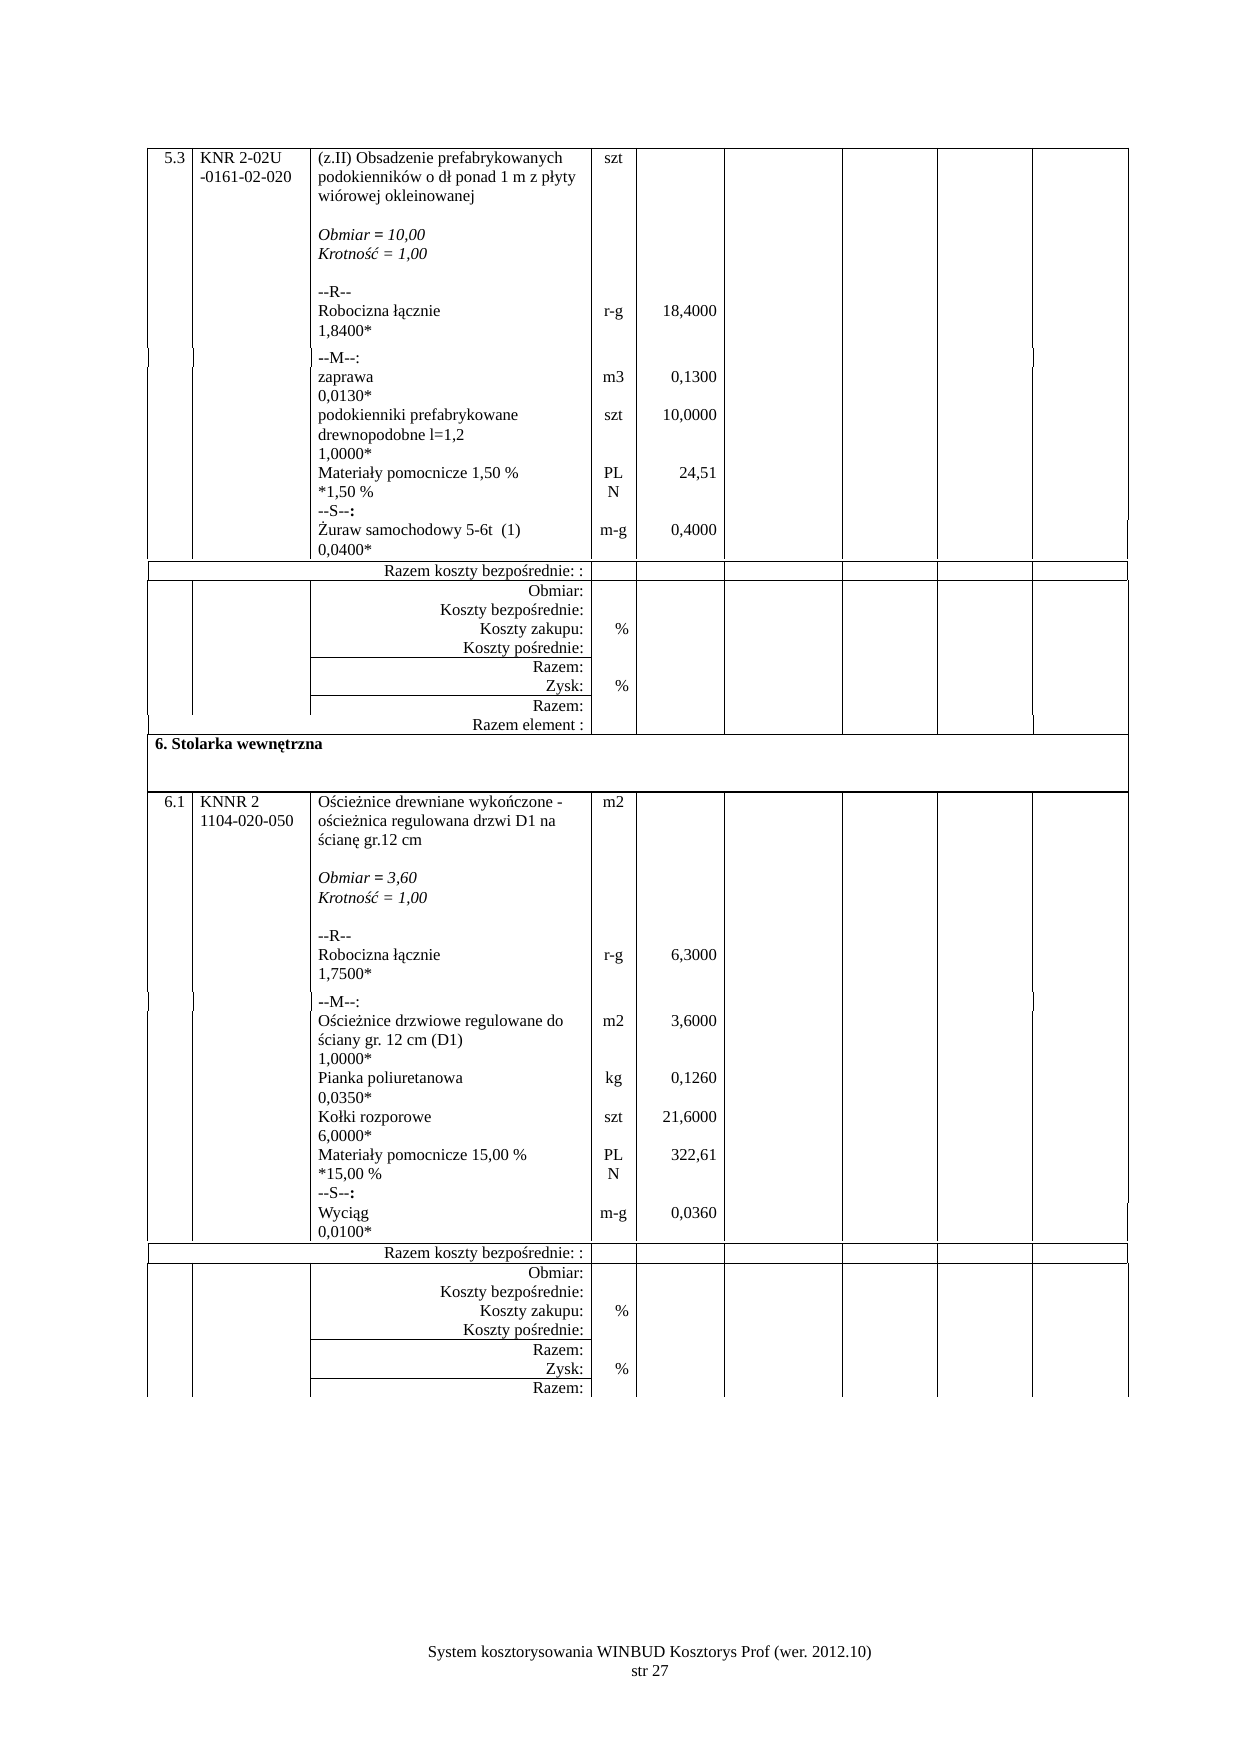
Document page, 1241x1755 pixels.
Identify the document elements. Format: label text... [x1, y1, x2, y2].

table_header [149, 715, 193, 734]
table_cell PLN [592, 463, 636, 501]
table_header [938, 992, 1033, 1011]
table_cell [148, 405, 192, 463]
table_cell [725, 1107, 842, 1145]
table_cell [843, 463, 937, 501]
table_header m2 [592, 1011, 636, 1068]
table_cell [592, 1320, 636, 1339]
table_cell szt [592, 1107, 636, 1145]
table_cell [1033, 1378, 1128, 1397]
table_cell [725, 1301, 842, 1320]
table_cell [637, 1359, 724, 1378]
table_cell [1033, 945, 1128, 992]
table_header Razem koszty bezpośrednie: : [149, 1244, 591, 1262]
table_cell --R-- [311, 926, 591, 945]
table_cell [148, 600, 192, 619]
table_cell [938, 695, 1032, 715]
table_cell [193, 1378, 310, 1397]
table_header [843, 1244, 937, 1262]
table_cell [1033, 1320, 1128, 1339]
table_cell 6,3000 [637, 945, 724, 992]
table_cell [148, 1282, 192, 1301]
table_cell [938, 1339, 1032, 1358]
table_cell 0,1260 [637, 1068, 724, 1107]
table_cell [843, 149, 937, 282]
table_cell [637, 638, 724, 657]
table_cell [843, 1145, 937, 1183]
table_cell [148, 1378, 192, 1397]
table_cell [938, 619, 1032, 638]
table_cell [193, 926, 310, 945]
table_header [194, 348, 311, 367]
table_cell [592, 926, 636, 945]
table_cell [843, 1107, 937, 1145]
table_header [843, 562, 937, 580]
table_header [592, 348, 636, 367]
table_cell [1033, 1301, 1128, 1320]
table_header [637, 715, 724, 734]
table_cell [637, 657, 724, 676]
table_cell 322,61 [637, 1145, 724, 1183]
table_header [843, 581, 937, 599]
table_header [843, 1264, 937, 1282]
table_header [725, 715, 842, 734]
table_cell [725, 1378, 842, 1397]
table_cell PLN [592, 1145, 636, 1183]
table_cell Materiały pomocnicze 15,00 % *15,00 % [311, 1145, 591, 1183]
table_cell [1033, 638, 1128, 657]
table_cell [1033, 149, 1128, 282]
table_header [938, 348, 1033, 367]
table_cell [148, 1145, 192, 1183]
table_header [1034, 348, 1128, 367]
table_cell [637, 600, 724, 619]
table_header 0,4000 [637, 520, 724, 558]
table_cell Koszty zakupu: [311, 1301, 591, 1320]
table_cell [592, 1339, 636, 1358]
table_header 6.1 [148, 793, 192, 926]
table_cell [148, 301, 192, 348]
table_cell r-g [592, 301, 636, 348]
table_cell [193, 1145, 310, 1183]
table_cell [843, 501, 937, 520]
table_cell [843, 1301, 937, 1320]
table_cell [193, 405, 310, 463]
table_cell szt [592, 405, 636, 463]
table_cell [637, 676, 724, 695]
table_header [843, 367, 937, 405]
table_cell [637, 1320, 724, 1339]
table_header [592, 581, 636, 599]
table_cell [148, 1068, 192, 1107]
table_cell [938, 638, 1032, 657]
table_cell [193, 657, 310, 676]
table_cell [193, 501, 310, 520]
table_header --M--: [312, 992, 591, 1011]
table_cell [938, 600, 1032, 619]
table_cell [193, 1068, 310, 1107]
table_cell [148, 676, 192, 695]
table_header [843, 1011, 937, 1068]
table_cell [193, 1301, 310, 1320]
table_header [843, 348, 937, 367]
table_header m-g [592, 520, 636, 558]
table_cell Razem: [311, 1340, 591, 1358]
table_cell Koszty zakupu: [311, 619, 591, 638]
table_header m-g [592, 1203, 636, 1241]
table_cell [843, 1339, 937, 1358]
table_cell [637, 695, 724, 715]
table_cell [938, 1282, 1032, 1301]
table_cell [725, 619, 842, 638]
table_cell [637, 1378, 724, 1397]
table_cell [1033, 301, 1128, 348]
table_cell [1033, 657, 1128, 676]
table_cell [725, 301, 842, 348]
table_header [592, 992, 636, 1011]
table_cell [148, 638, 192, 657]
table_header [148, 1264, 192, 1282]
table_cell [843, 301, 937, 348]
table_cell [193, 1339, 310, 1358]
table_cell 21,6000 [637, 1107, 724, 1145]
table_cell [725, 695, 842, 715]
table_cell [193, 619, 310, 638]
table_header [1034, 992, 1128, 1011]
table_cell [148, 695, 192, 715]
table_cell [1033, 1282, 1128, 1301]
table_cell [148, 1107, 192, 1145]
table_header [938, 1203, 1032, 1241]
table_cell [843, 676, 937, 695]
table_header [725, 1203, 842, 1241]
table_cell [843, 282, 937, 301]
table_cell [592, 695, 636, 715]
table_cell [938, 1145, 1032, 1183]
table_header m3 [592, 367, 636, 405]
table_cell [1033, 1107, 1128, 1145]
table_header [193, 581, 310, 599]
table_header [938, 1011, 1032, 1068]
table_cell Zysk: [311, 676, 591, 695]
table_cell --R-- [311, 282, 591, 301]
table_header [592, 562, 636, 580]
table_header 0,0360 [637, 1203, 724, 1241]
table_cell Razem: [311, 696, 591, 715]
table_cell [148, 657, 192, 676]
table_cell [637, 149, 724, 282]
table_cell r-g [592, 945, 636, 992]
table_cell podokienniki prefabrykowane drewnopodobne l=1,2 1,0000* [311, 405, 591, 463]
table_cell % [592, 1301, 636, 1320]
table_cell [938, 405, 1032, 463]
table_header [148, 581, 192, 599]
table_header [938, 1244, 1032, 1262]
table_cell [637, 1282, 724, 1301]
table_cell [1033, 619, 1128, 638]
table_header zaprawa 0,0130* [311, 367, 591, 405]
table_header [193, 715, 311, 734]
table_header [938, 793, 1032, 926]
table_cell [592, 1282, 636, 1301]
table_cell [148, 1339, 192, 1358]
table_cell [843, 695, 937, 715]
table_cell [725, 1145, 842, 1183]
table_header [725, 581, 842, 599]
table_cell [938, 149, 1032, 282]
table_cell [1033, 1068, 1128, 1107]
table_header [592, 1244, 636, 1262]
table_cell [725, 657, 842, 676]
table_cell --S--: [311, 501, 591, 520]
table_cell [938, 282, 1032, 301]
table_header [1034, 715, 1128, 734]
table_cell Koszty pośrednie: [311, 1320, 591, 1339]
table_cell [725, 600, 842, 619]
table_cell [148, 282, 192, 301]
table_cell [843, 1359, 937, 1378]
table_cell 10,0000 [637, 405, 724, 463]
table_cell [193, 676, 310, 695]
table_cell [592, 657, 636, 676]
table_header [592, 1264, 636, 1282]
table_cell [725, 1359, 842, 1378]
table_cell [938, 1107, 1032, 1145]
table_cell [148, 1359, 192, 1378]
table_cell [938, 1068, 1032, 1107]
table_header [843, 992, 937, 1011]
table_cell [938, 501, 1032, 520]
table_cell [843, 638, 937, 657]
table_cell [1033, 463, 1128, 501]
table_header [637, 348, 724, 367]
table_cell [193, 695, 310, 715]
table_header [1033, 1263, 1128, 1282]
table_cell [592, 1183, 636, 1202]
table_cell [938, 676, 1032, 695]
table_header [725, 520, 842, 558]
table_header [938, 1264, 1032, 1282]
table_header [637, 992, 724, 1011]
table_cell [1033, 926, 1128, 945]
table_cell [1033, 1359, 1128, 1378]
table_header [637, 581, 724, 599]
table_header [193, 1203, 310, 1241]
table_cell [148, 1301, 192, 1320]
table_header Żuraw samochodowy 5-6t (1) 0,0400* [311, 520, 591, 558]
table_cell [725, 1282, 842, 1301]
table_header [938, 562, 1032, 580]
table_cell [938, 657, 1032, 676]
table_cell [592, 1378, 636, 1397]
table_header [193, 1264, 310, 1282]
table_cell [725, 282, 842, 301]
table_cell [592, 638, 636, 657]
table_header m2 [592, 793, 636, 926]
table_cell [1033, 695, 1128, 715]
table_header [637, 1264, 724, 1282]
table_cell Robocizna łącznie 1,8400* [311, 301, 591, 348]
table_cell [637, 501, 724, 520]
table_cell [1033, 1339, 1128, 1358]
table_header [725, 1244, 842, 1262]
table_header [193, 367, 310, 405]
table_cell [637, 1339, 724, 1358]
table_cell [725, 676, 842, 695]
table_header [148, 1011, 192, 1068]
table_header Ościeżnice drewniane wykończone - ościeżnica regulowana drzwi D1 na ścianę gr.12 cm Obmiar = 3,60 Krotność = 1,00 [311, 793, 591, 926]
table_cell [148, 945, 192, 992]
table_header [1033, 580, 1128, 599]
table_cell [637, 926, 724, 945]
table_cell [637, 619, 724, 638]
table_cell 18,4000 [637, 301, 724, 348]
table_header Ościeżnice drzwiowe regulowane do ściany gr. 12 cm (D1) 1,0000* [311, 1011, 591, 1068]
table_cell [193, 301, 310, 348]
table_header 6. Stolarka wewnętrzna [148, 735, 1128, 791]
table_cell [843, 1183, 937, 1202]
table_header [1033, 1203, 1127, 1241]
table_cell [938, 1183, 1032, 1202]
table_cell [637, 282, 724, 301]
table_header Obmiar: [311, 581, 591, 599]
table_cell --S--: [311, 1183, 591, 1202]
table_cell [938, 301, 1032, 348]
table_header [843, 715, 937, 734]
table_header [725, 793, 842, 926]
table_cell [193, 463, 310, 501]
table_cell [592, 501, 636, 520]
table_cell Koszty pośrednie: [311, 638, 591, 657]
table_header [149, 348, 193, 367]
table_cell kg [592, 1068, 636, 1107]
table_header [1033, 793, 1128, 926]
table_cell [938, 945, 1032, 992]
table_cell [193, 1282, 310, 1301]
table_cell [843, 657, 937, 676]
table_cell [843, 600, 937, 619]
table_cell [193, 600, 310, 619]
table_header [1033, 367, 1128, 405]
table_header [725, 992, 842, 1011]
table_header [148, 367, 192, 405]
table_header 0,1300 [637, 367, 724, 405]
table_header [1033, 1011, 1128, 1068]
table_cell [725, 501, 842, 520]
table_cell [193, 1183, 310, 1202]
table_header Razem element : [311, 715, 591, 734]
table_cell [725, 405, 842, 463]
table_cell Koszty bezpośrednie: [311, 1282, 591, 1301]
table_header [725, 562, 842, 580]
table_cell [938, 1359, 1032, 1378]
table_cell [725, 1339, 842, 1358]
table_cell [938, 463, 1032, 501]
table_cell KNR 2-02U -0161-02-020 [193, 149, 310, 282]
table_cell [843, 1320, 937, 1339]
table_cell Razem: [311, 658, 591, 676]
table_cell [148, 463, 192, 501]
table_header [592, 715, 636, 734]
table_header [938, 715, 1033, 734]
table_header [843, 1203, 937, 1241]
table_cell [843, 1378, 937, 1397]
table_cell [938, 1320, 1032, 1339]
table_cell [725, 1068, 842, 1107]
table_header Wyciąg 0,0100* [311, 1203, 591, 1241]
table_cell szt [592, 149, 636, 282]
table_cell [843, 1068, 937, 1107]
table_header [148, 1203, 192, 1241]
table_cell Kołki rozporowe 6,0000* [311, 1107, 591, 1145]
table_cell Pianka poliuretanowa 0,0350* [311, 1068, 591, 1107]
table_cell [148, 1183, 192, 1202]
table_cell [938, 926, 1032, 945]
table_cell [843, 945, 937, 992]
table_cell Razem: [311, 1379, 591, 1397]
table_cell Materiały pomocnicze 1,50 % *1,50 % [311, 463, 591, 501]
table_cell [592, 282, 636, 301]
table_header [938, 367, 1032, 405]
table_header [725, 1011, 842, 1068]
table_header [1033, 520, 1127, 558]
table_cell [725, 638, 842, 657]
table_cell [193, 1107, 310, 1145]
table_cell % [592, 676, 636, 695]
table_cell [637, 1301, 724, 1320]
table_cell [592, 600, 636, 619]
table_cell [843, 405, 937, 463]
table_cell [193, 1359, 310, 1378]
table_cell [1033, 1145, 1128, 1183]
table_header [193, 1011, 310, 1068]
table_header [725, 367, 842, 405]
table_cell [1033, 282, 1128, 301]
table_cell [637, 1183, 724, 1202]
table_header Obmiar: [311, 1264, 591, 1282]
table_header --M--: [312, 348, 591, 367]
table_cell [193, 282, 310, 301]
table_cell [725, 1183, 842, 1202]
table_cell [148, 619, 192, 638]
table_cell % [592, 1359, 636, 1378]
table_cell [843, 926, 937, 945]
table_cell 24,51 [637, 463, 724, 501]
table_cell (z.II) Obsadzenie prefabrykowanych podokienników o dł ponad 1 m z płyty wiórowej okleinowanej Obmiar = 10,00 Krotność = 1,00 [311, 149, 591, 282]
table_cell [725, 149, 842, 282]
table_header [637, 562, 724, 580]
table_cell Zysk: [311, 1359, 591, 1378]
table_cell [1033, 1183, 1128, 1202]
table_cell 5.3 [148, 149, 192, 282]
table_header [637, 1244, 724, 1262]
table_cell [843, 619, 937, 638]
table_cell [148, 926, 192, 945]
table_header [194, 992, 311, 1011]
table_header KNNR 2 1104-020-050 [193, 793, 310, 926]
table_cell % [592, 619, 636, 638]
table_cell [725, 463, 842, 501]
table_cell Koszty bezpośrednie: [311, 600, 591, 619]
table_cell [193, 945, 310, 992]
table_header [938, 520, 1032, 558]
table_cell [1033, 600, 1128, 619]
table_header [843, 520, 937, 558]
table_cell [725, 1320, 842, 1339]
table_header Razem koszty bezpośrednie: : [149, 562, 591, 580]
table_cell [938, 1301, 1032, 1320]
table_cell [1033, 676, 1128, 695]
table_header [725, 348, 842, 367]
table_header [148, 520, 192, 558]
table_cell [725, 945, 842, 992]
table_cell [1033, 405, 1128, 463]
table_header [1033, 1244, 1127, 1262]
table_cell [148, 501, 192, 520]
table_cell [725, 926, 842, 945]
table_cell [938, 1378, 1032, 1397]
table_header [149, 992, 193, 1011]
table_cell Robocizna łącznie 1,7500* [311, 945, 591, 992]
table_header [938, 581, 1032, 599]
table_header 3,6000 [637, 1011, 724, 1068]
table_header [843, 793, 937, 926]
table_header [637, 793, 724, 926]
table_cell [843, 1282, 937, 1301]
table_header [193, 520, 310, 558]
table_cell [1033, 501, 1128, 520]
table_cell [148, 1320, 192, 1339]
table_header [1033, 562, 1127, 580]
table_cell [193, 638, 310, 657]
table_header [725, 1264, 842, 1282]
table_cell [193, 1320, 310, 1339]
